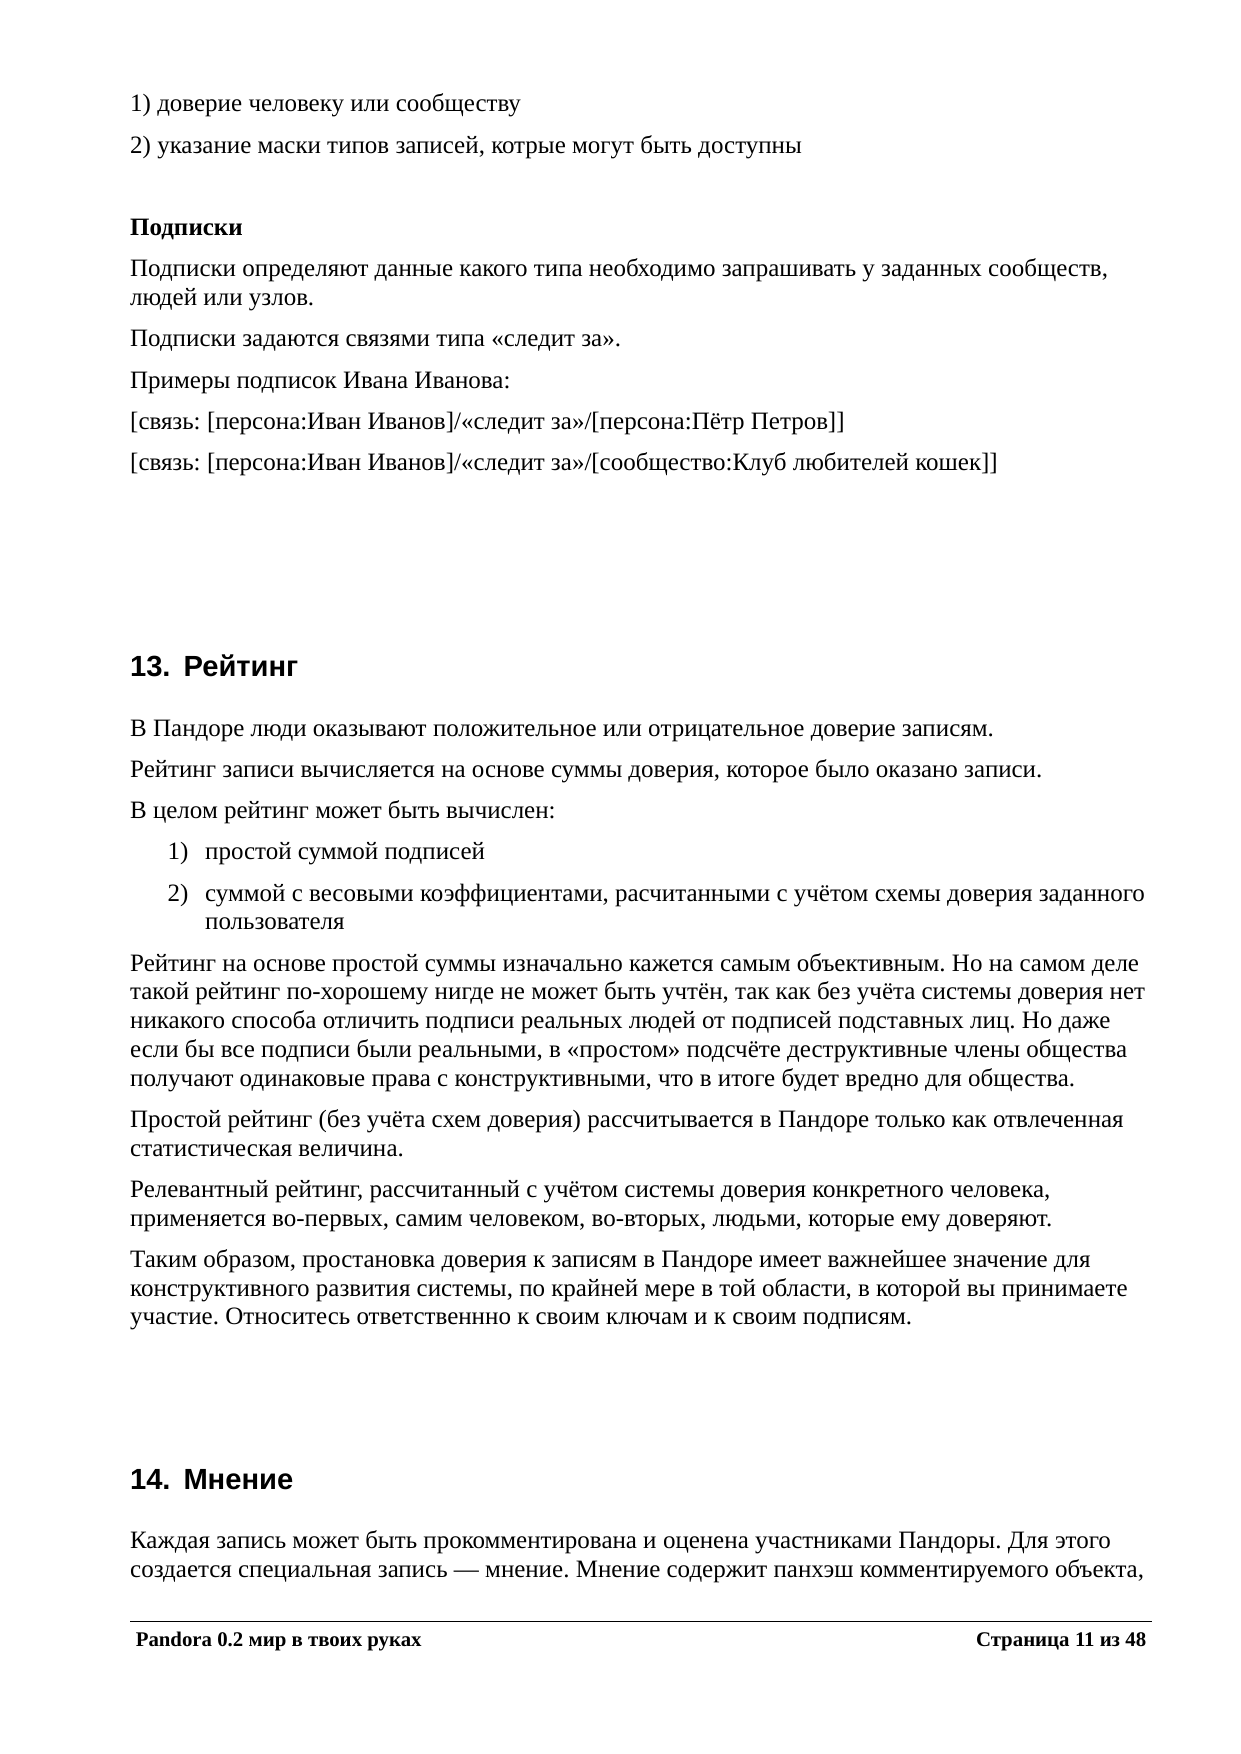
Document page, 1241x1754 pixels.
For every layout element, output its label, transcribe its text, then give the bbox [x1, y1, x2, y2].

text Рейтинг на основе простой суммы изначально кажется самым объективным. Но на самом деле такой рейтинг по-хорошему нигде не может быть учтён, так как без учёта системы доверия нет никакого способа отличить подписи реальных людей от подписей подставных лиц. Но даже если бы все подписи были реальными, в «простом» подсчёте деструктивные члены общества получают одинаковые права с конструктивными, что в итоге будет вредно для общества. [130, 948, 1152, 1091]
text 2) указание маски типов записей, котрые могут быть доступны [130, 130, 1152, 158]
text Подписки определяют данные какого типа необходимо запрашивать у заданных сообществ, людей или узлов. [130, 253, 1152, 311]
subtitle Рейтинг [130, 649, 1152, 682]
text В Пандоре люди оказывают положительное или отрицательное доверие записям. [130, 713, 1152, 741]
text Простой рейтинг (без учёта схем доверия) рассчитывается в Пандоре только как отвлеченная статистическая величина. [130, 1104, 1152, 1161]
text Рейтинг записи вычисляется на основе суммы доверия, которое было оказано записи. [130, 754, 1152, 783]
text [связь: [персона:Иван Иванов]/«следит за»/[сообщество:Клуб любителей кошек]] [130, 447, 1152, 476]
text [связь: [персона:Иван Иванов]/«следит за»/[персона:Пётр Петров]] [130, 406, 1152, 435]
text Каждая запись может быть прокомментирована и оценена участниками Пандоры. Для этого создается специальная запись — мнение. Мнение содержит панхэш комментируемого объекта, [130, 1525, 1152, 1583]
text 1) доверие человеку или сообществу [130, 88, 1152, 117]
text Релевантный рейтинг, рассчитанный с учётом системы доверия конкретного человека, применяется во-первых, самим человеком, во-вторых, людьми, которые ему доверяют. [130, 1174, 1152, 1231]
text Подписки [130, 212, 1152, 241]
list простой суммой подписей [167, 836, 1152, 865]
text Подписки задаются связями типа «следит за». [130, 323, 1152, 352]
text Примеры подписок Ивана Иванова: [130, 365, 1152, 393]
subtitle Мнение [130, 1462, 1152, 1495]
text В целом рейтинг может быть вычислен: [130, 795, 1152, 824]
text Таким образом, простановка доверия к записям в Пандоре имеет важнейшее значение для конструктивного развития системы, по крайней мере в той области, в которой вы принимаете участие. Относитесь ответственнно к своим ключам и к своим подписям. [130, 1244, 1152, 1330]
list суммой с весовыми коэффициентами, расчитанными с учётом схемы доверия заданного пользователя [167, 878, 1152, 935]
